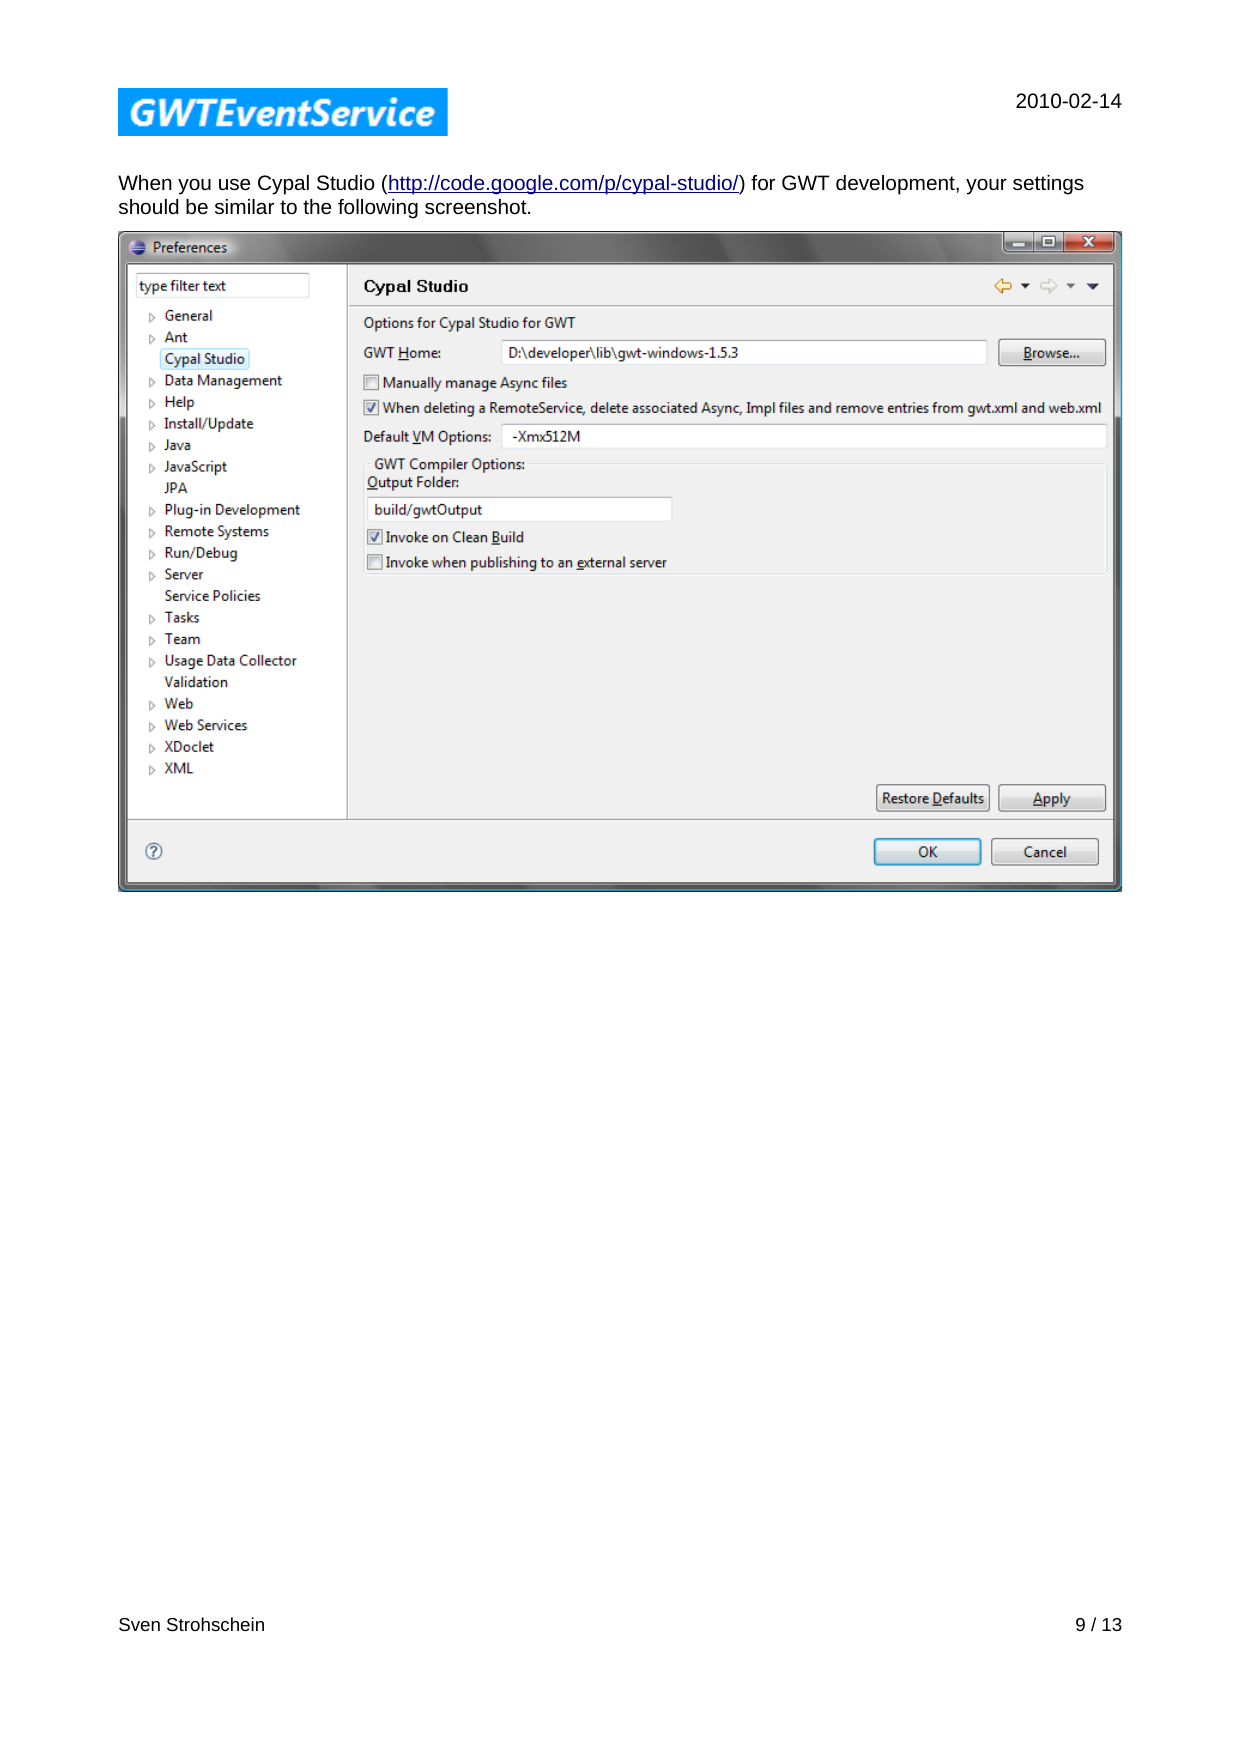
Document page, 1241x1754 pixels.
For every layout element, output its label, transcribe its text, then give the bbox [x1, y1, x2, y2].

text When you use Cypal Studio (http://code.google.com/p/cypal-studio/) for GWT development, your settings should be similar to the following screenshot. [118, 171, 1122, 219]
picture [118, 88, 448, 136]
picture [118, 231, 1123, 892]
